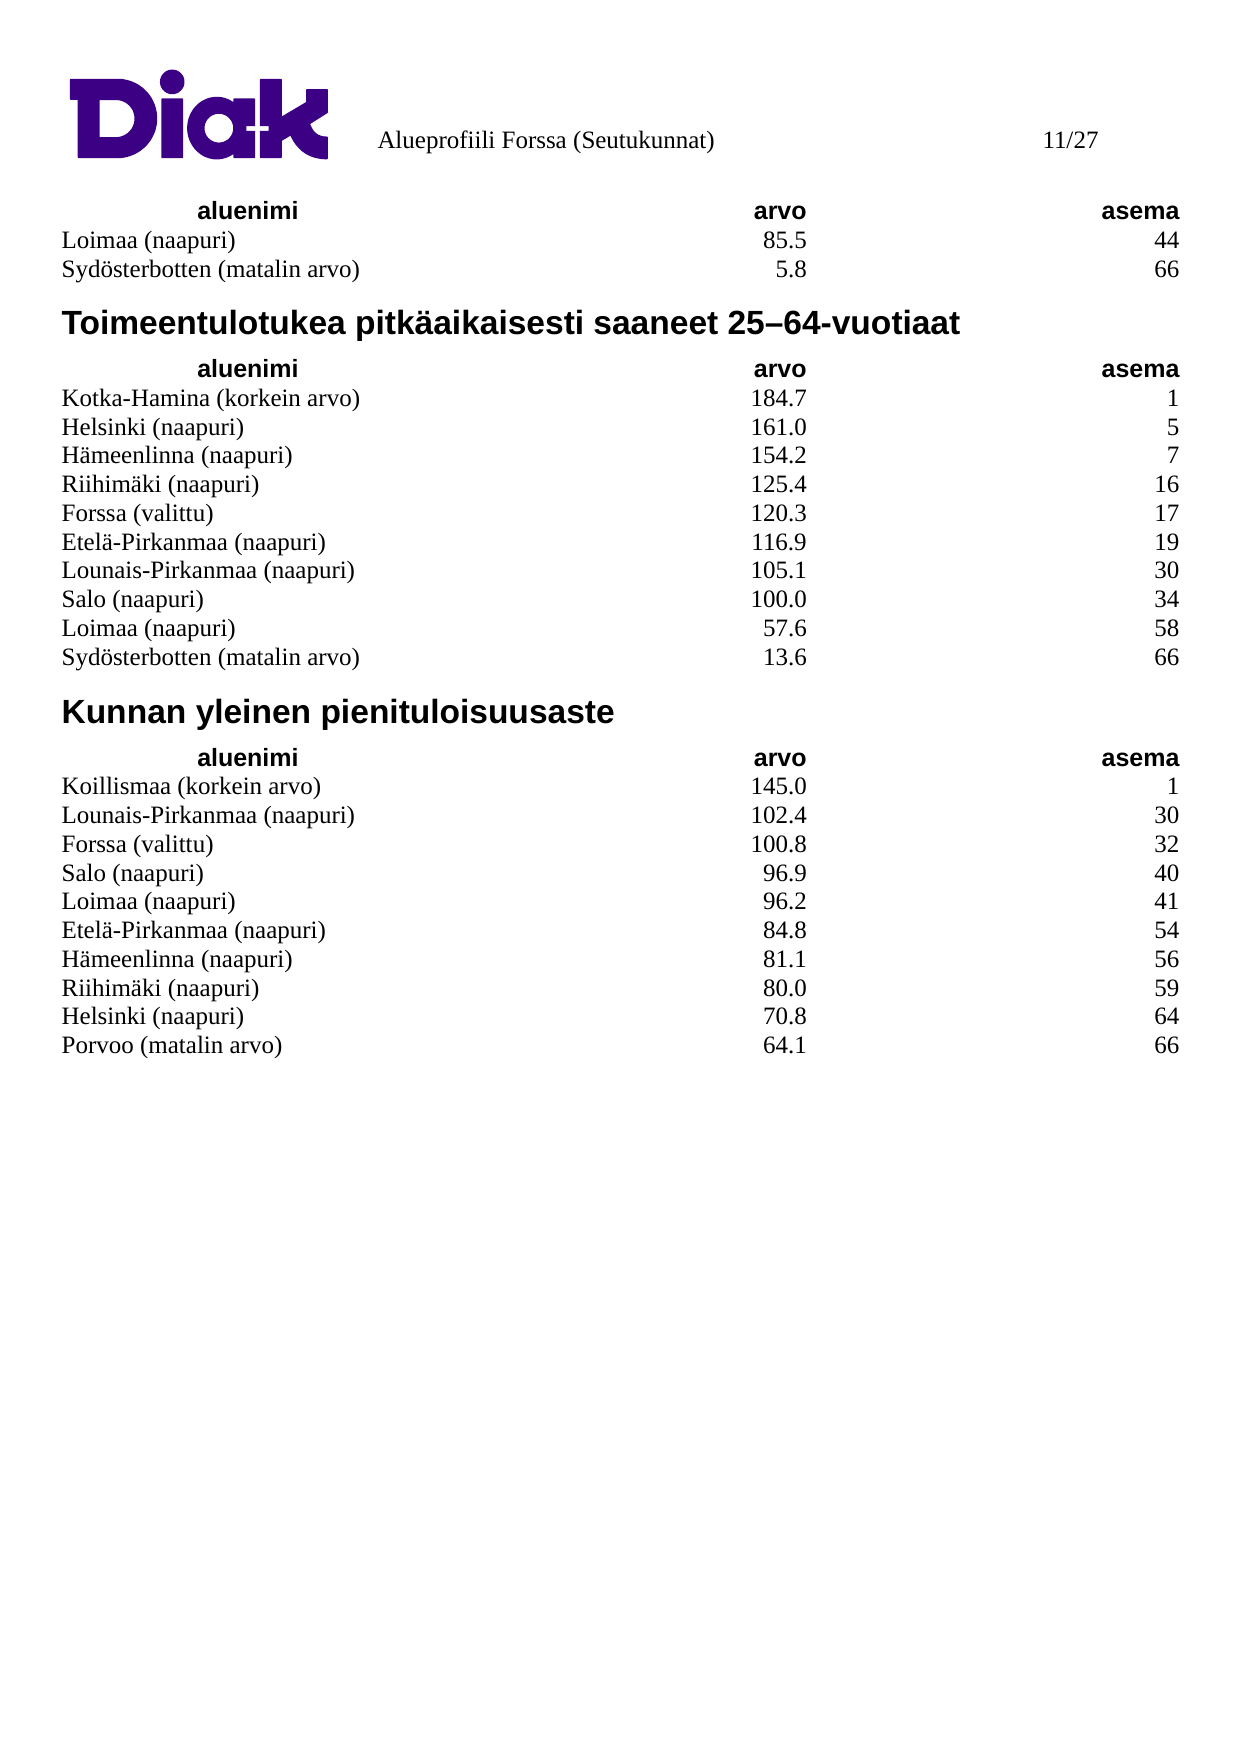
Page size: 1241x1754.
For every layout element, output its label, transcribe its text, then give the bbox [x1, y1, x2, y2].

subtitle Kunnan yleinen pienituloisuusaste [61, 691, 1179, 730]
table_cell Salo (naapuri) [61, 584, 434, 613]
table_cell 100.0 [434, 584, 806, 613]
subtitle Toimeentulotukea pitkäaikaisesti saaneet 25–64-vuotiaat [61, 303, 1179, 342]
table_header aluenimi [61, 743, 434, 771]
table_cell 32 [806, 829, 1179, 858]
table_cell Etelä-Pirkanmaa (naapuri) [61, 527, 434, 556]
table_header aluenimi [61, 354, 434, 383]
table_cell 125.4 [434, 469, 806, 498]
table_cell Lounais-Pirkanmaa (naapuri) [61, 556, 434, 584]
table_cell 161.0 [434, 412, 806, 441]
table_cell Kotka-Hamina (korkein arvo) [61, 383, 434, 412]
table_cell Helsinki (naapuri) [61, 412, 434, 441]
table_cell 100.8 [434, 829, 806, 858]
table_cell Porvoo (matalin arvo) [61, 1030, 434, 1059]
table_cell 145.0 [434, 771, 806, 800]
table_cell 19 [806, 527, 1179, 556]
table_cell 96.9 [434, 858, 806, 886]
table_cell 184.7 [434, 383, 806, 412]
table_header asema [806, 196, 1179, 225]
table_cell 120.3 [434, 498, 806, 527]
table_cell 40 [806, 858, 1179, 886]
table_cell Forssa (valittu) [61, 829, 434, 858]
table_cell 80.0 [434, 973, 806, 1001]
table_header asema [806, 354, 1179, 383]
table_cell 81.1 [434, 944, 806, 973]
table_cell 66 [806, 1030, 1179, 1059]
table_cell 66 [806, 642, 1179, 671]
table_cell 116.9 [434, 527, 806, 556]
table_cell 30 [806, 800, 1179, 829]
table_cell 44 [806, 225, 1179, 254]
table_cell Koillismaa (korkein arvo) [61, 771, 434, 800]
table_cell 84.8 [434, 915, 806, 944]
table_cell 7 [806, 441, 1179, 469]
table_cell 154.2 [434, 441, 806, 469]
table_cell Sydösterbotten (matalin arvo) [61, 254, 434, 282]
table_cell 105.1 [434, 556, 806, 584]
table_cell Lounais-Pirkanmaa (naapuri) [61, 800, 434, 829]
table_header asema [806, 743, 1179, 771]
table_header arvo [434, 354, 806, 383]
table_cell 66 [806, 254, 1179, 282]
table_cell 59 [806, 973, 1179, 1001]
table_cell 1 [806, 383, 1179, 412]
table_cell 30 [806, 556, 1179, 584]
table_cell 54 [806, 915, 1179, 944]
table_cell 17 [806, 498, 1179, 527]
table_cell 56 [806, 944, 1179, 973]
table_header aluenimi [61, 196, 434, 225]
table_cell 96.2 [434, 886, 806, 915]
table_cell 70.8 [434, 1001, 806, 1030]
table_cell Etelä-Pirkanmaa (naapuri) [61, 915, 434, 944]
table_cell Salo (naapuri) [61, 858, 434, 886]
table_cell 58 [806, 613, 1179, 642]
table_cell 16 [806, 469, 1179, 498]
table_cell 64.1 [434, 1030, 806, 1059]
table_header arvo [434, 743, 806, 771]
table_cell 1 [806, 771, 1179, 800]
table_cell Helsinki (naapuri) [61, 1001, 434, 1030]
table_cell Forssa (valittu) [61, 498, 434, 527]
table_cell Sydösterbotten (matalin arvo) [61, 642, 434, 671]
table_cell Loimaa (naapuri) [61, 225, 434, 254]
table_cell 102.4 [434, 800, 806, 829]
table_cell Hämeenlinna (naapuri) [61, 441, 434, 469]
table_cell 5.8 [434, 254, 806, 282]
table_cell Riihimäki (naapuri) [61, 469, 434, 498]
table_cell Loimaa (naapuri) [61, 886, 434, 915]
table_header arvo [434, 196, 806, 225]
table_cell 85.5 [434, 225, 806, 254]
table_cell Loimaa (naapuri) [61, 613, 434, 642]
table_cell 64 [806, 1001, 1179, 1030]
table_cell 34 [806, 584, 1179, 613]
table_cell 41 [806, 886, 1179, 915]
table_cell Hämeenlinna (naapuri) [61, 944, 434, 973]
table_cell Riihimäki (naapuri) [61, 973, 434, 1001]
table_cell 57.6 [434, 613, 806, 642]
table_cell 13.6 [434, 642, 806, 671]
table_cell 5 [806, 412, 1179, 441]
